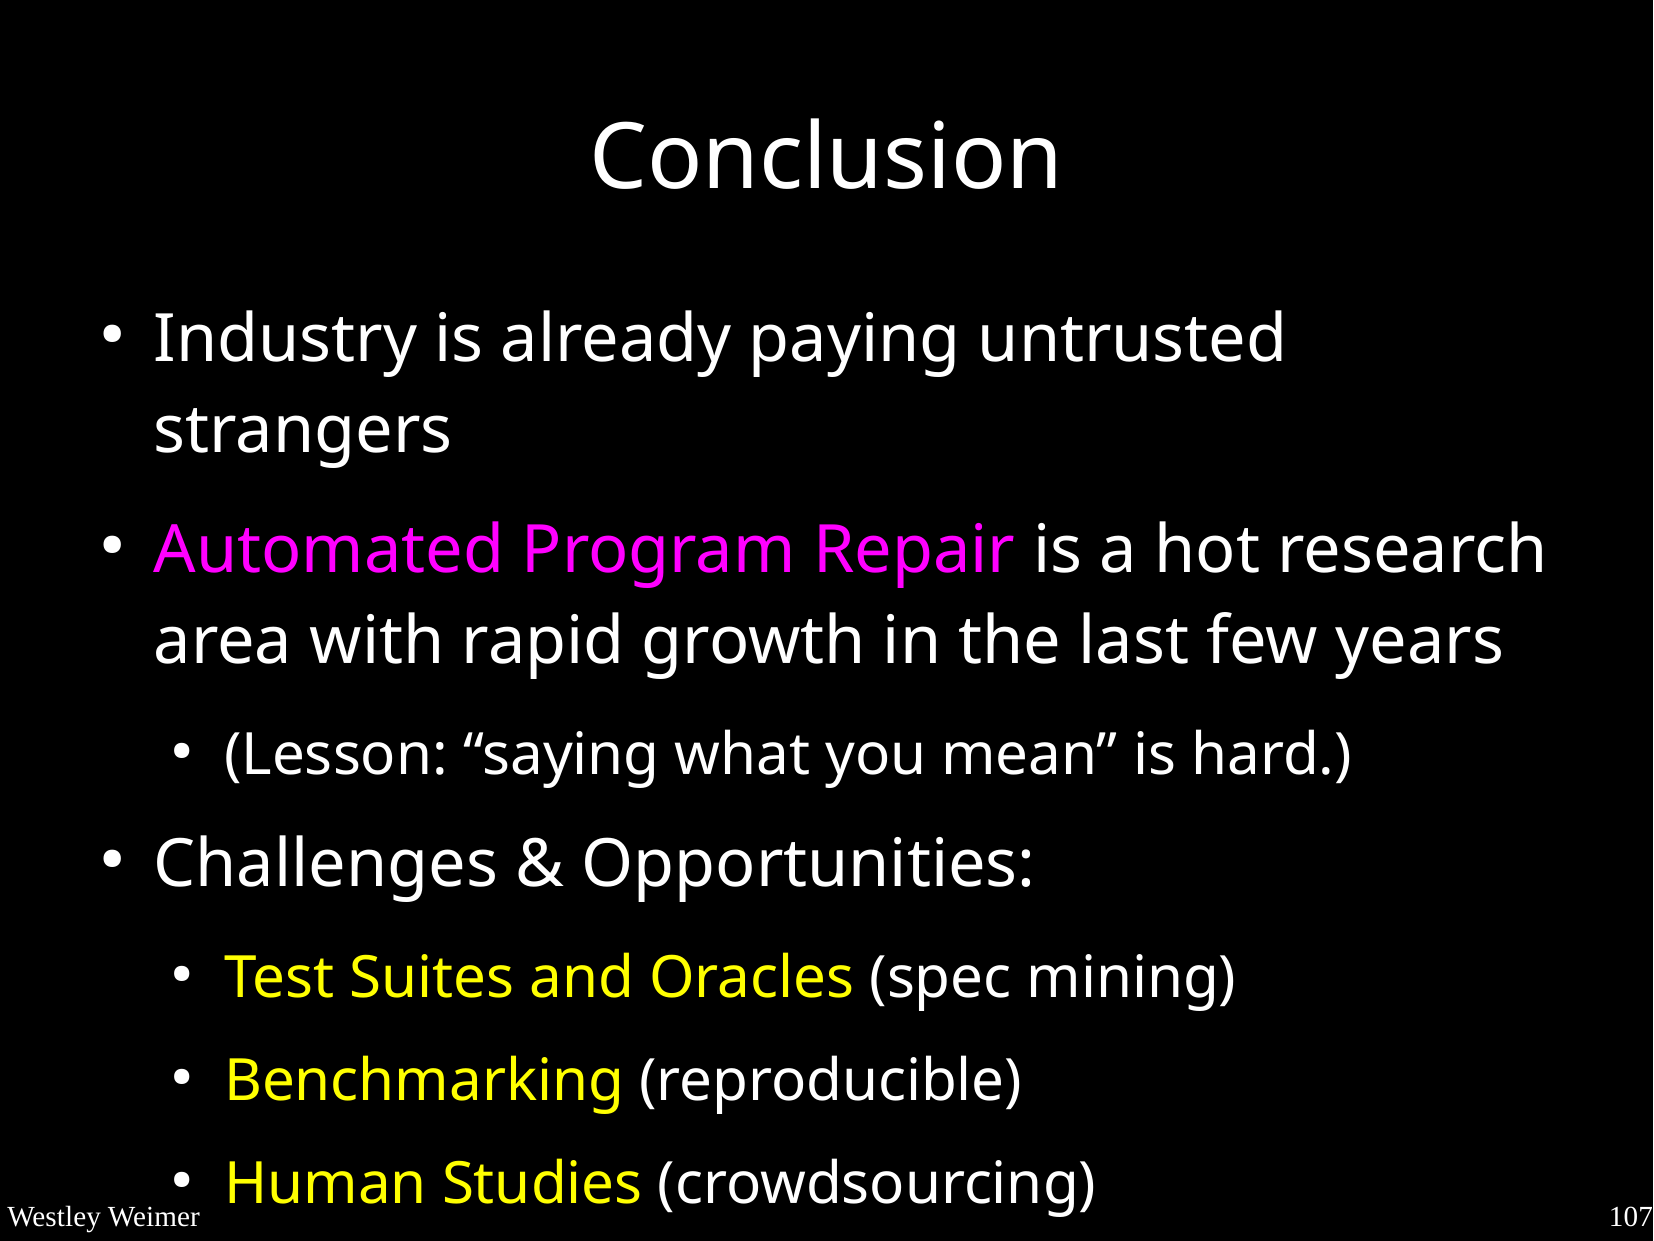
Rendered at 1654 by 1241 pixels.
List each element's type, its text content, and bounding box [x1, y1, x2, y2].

title Conclusion [82, 49, 1571, 257]
list Industry is already paying untrusted strangers Automated Program Repair is a hot research area with rapid growth in the last few years (Lesson: “saying what you mean” is hard.) Challenges & Opportunities: Test Suites and Oracles (spec mining) Benchmarking (reproducible) Human Studies (crowdsourcing) Repair Quality (???) [82, 290, 1571, 1148]
